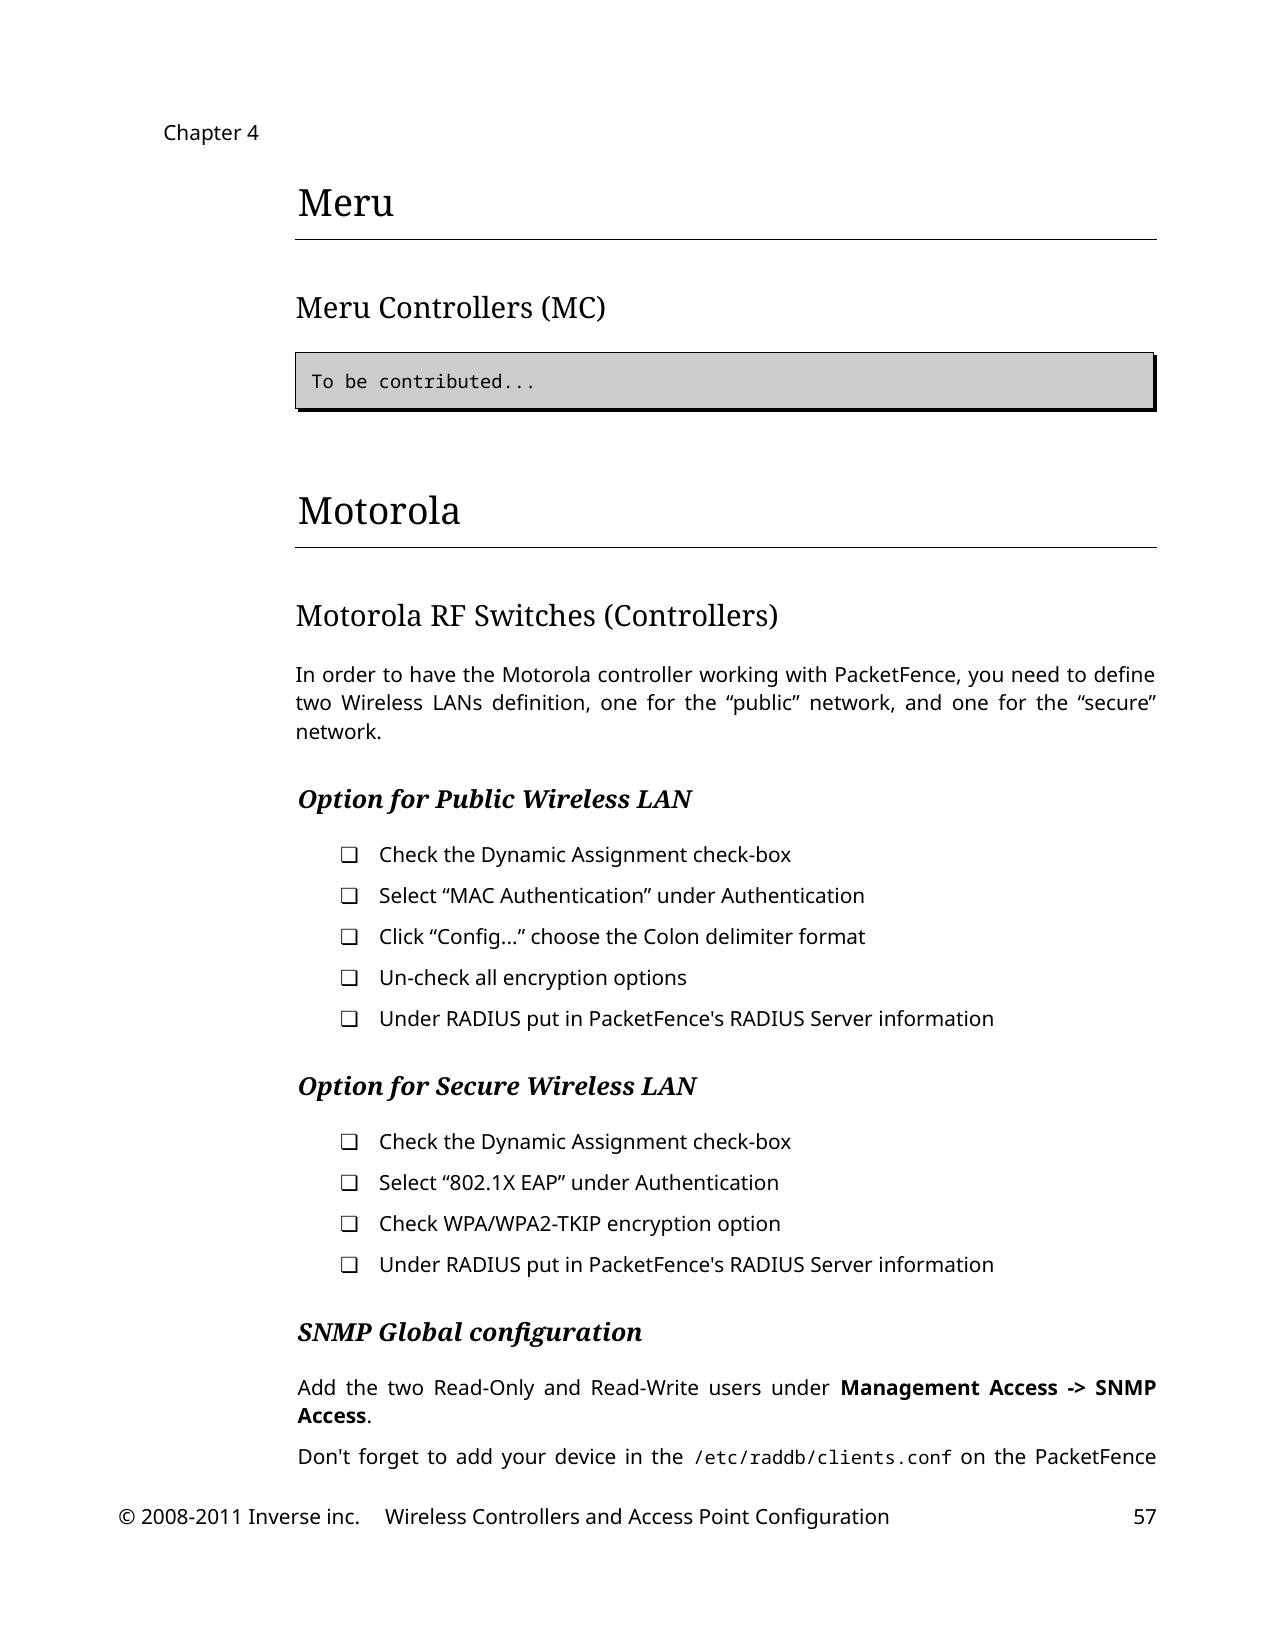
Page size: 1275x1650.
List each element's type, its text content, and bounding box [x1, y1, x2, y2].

text Don't forget to add your device in the /etc/raddb/clients.conf on the PacketFence [297, 1442, 1157, 1471]
subtitle SNMP Global configuration [260, 1314, 1157, 1348]
text To be contributed... [296, 353, 1153, 408]
text In order to have the Motorola controller working with PacketFence, you need to define two Wireless LANs definition, one for the “public” network, and one for the “secure” network. [295, 660, 1157, 745]
list ❏ Click “Config...” choose the Colon delimiter format [340, 922, 1157, 950]
list ❏ Select “802.1X EAP” under Authentication [340, 1168, 1157, 1196]
list ❏ Un-check all encryption options [340, 963, 1157, 991]
subtitle Option for Public Wireless LAN [260, 782, 1157, 815]
subtitle Option for Secure Wireless LAN [260, 1068, 1157, 1102]
list Add the two Read-Only and Read-Write users under Management Access -> SNMP Access. [297, 1373, 1157, 1430]
list ❏ Select “MAC Authentication” under Authentication [340, 881, 1157, 909]
list ❏ Under RADIUS put in PacketFence's RADIUS Server information [340, 1250, 1157, 1278]
list ❏ Under RADIUS put in PacketFence's RADIUS Server information [340, 1004, 1157, 1032]
list ❏ Check the Dynamic Assignment check-box [340, 1127, 1157, 1155]
list ❏ Check the Dynamic Assignment check-box [340, 840, 1157, 868]
subtitle Motorola [295, 484, 1157, 547]
list ❏ Check WPA/WPA2-TKIP encryption option [340, 1209, 1157, 1237]
subtitle Meru Controllers (MC) [295, 288, 1157, 327]
subtitle Meru [295, 176, 1157, 239]
subtitle Motorola RF Switches (Controllers) [295, 596, 1157, 635]
